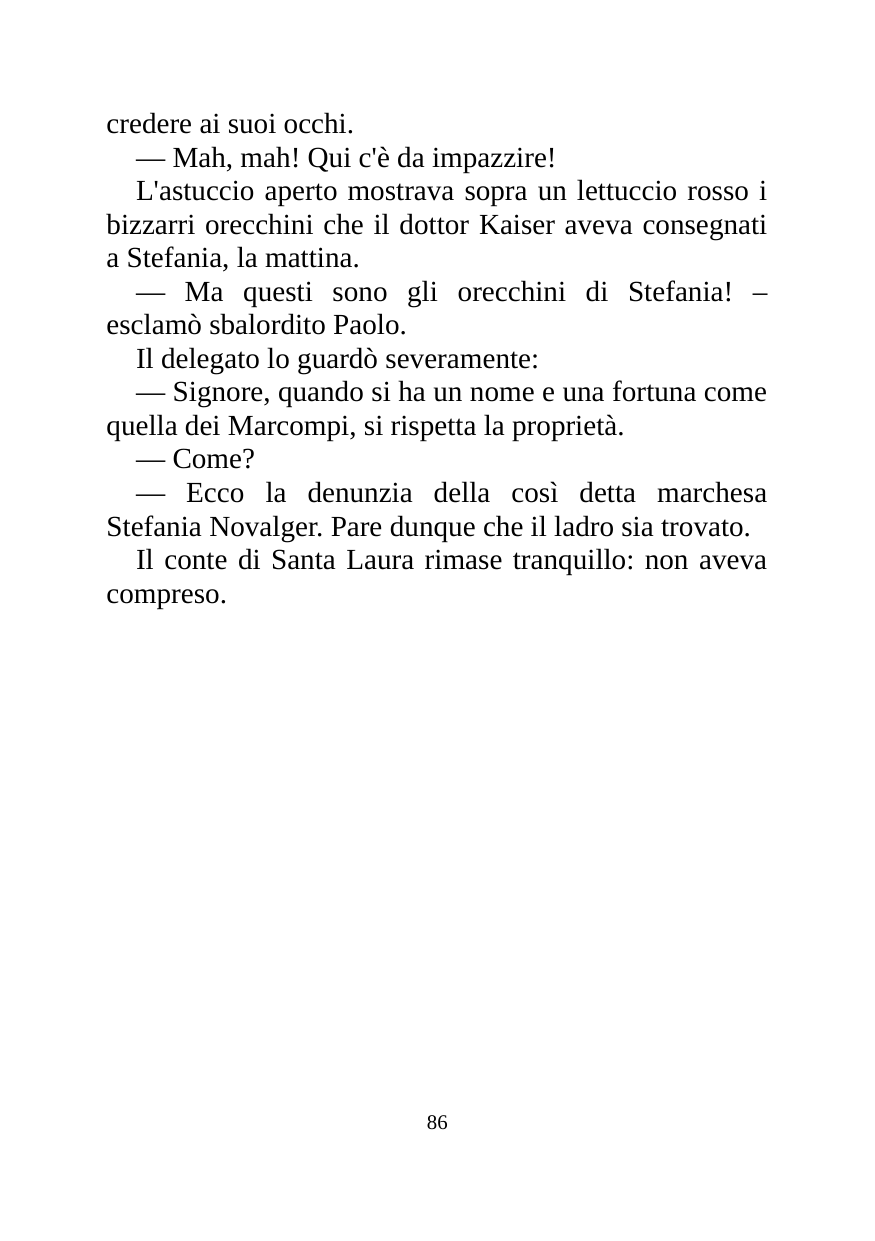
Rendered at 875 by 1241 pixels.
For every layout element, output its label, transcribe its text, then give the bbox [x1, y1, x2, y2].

text — Come? [106, 442, 768, 475]
text credere ai suoi occhi. [106, 106, 768, 140]
text Il conte di Santa Laura rimase tranquillo: non aveva compreso. [106, 542, 768, 609]
text — Signore, quando si ha un nome e una fortuna come quella dei Marcompi, si rispetta la proprietà. [106, 374, 768, 442]
text — Ecco la denunzia della così detta marchesa Stefania Novalger. Pare dunque che il ladro sia trovato. [106, 475, 768, 542]
text — Ma questi sono gli orecchini di Stefania! – esclamò sbalordito Paolo. [106, 274, 768, 341]
text Il delegato lo guardò severamente: [106, 341, 768, 374]
text — Mah, mah! Qui c'è da impazzire! [106, 140, 768, 173]
text L'astuccio aperto mostrava sopra un lettuccio rosso i bizzarri orecchini che il dottor Kaiser aveva consegnati a Stefania, la mattina. [106, 173, 768, 274]
